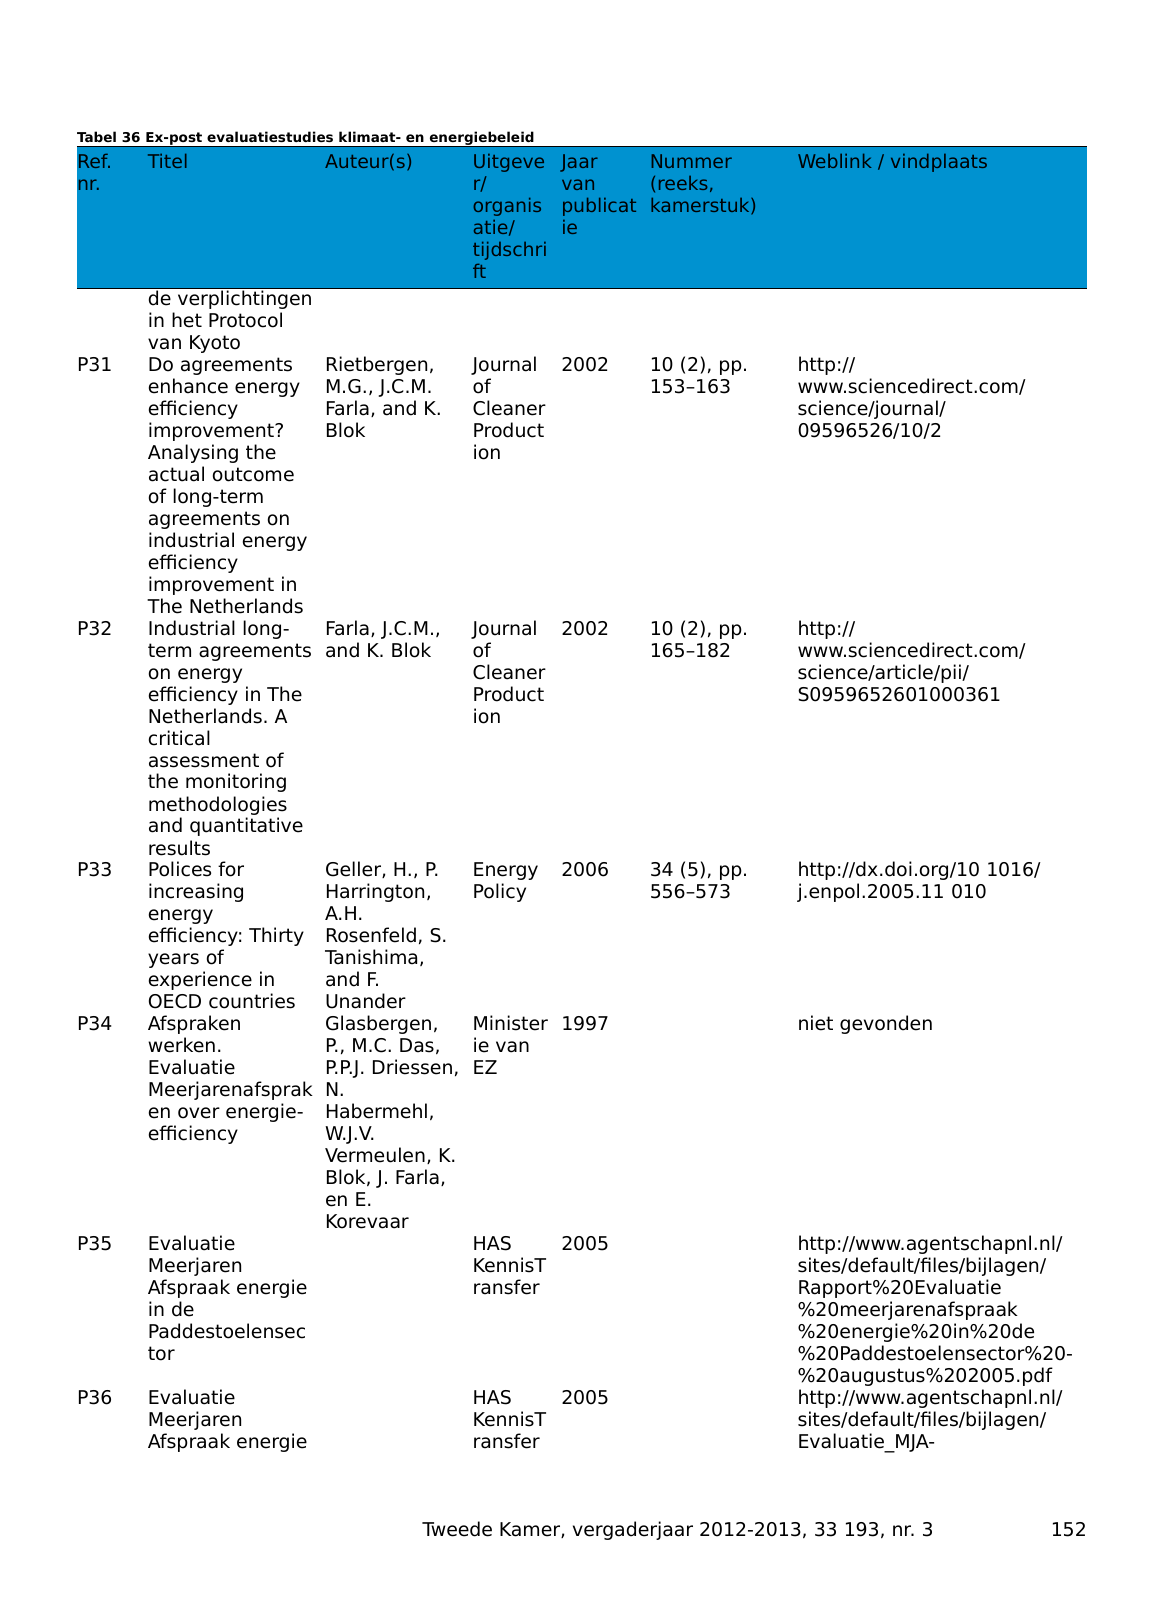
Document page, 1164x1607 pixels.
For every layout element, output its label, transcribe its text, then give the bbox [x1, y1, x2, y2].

table_cell [466, 289, 555, 354]
table_cell Farla, J.C.M., and K. Blok [319, 618, 466, 859]
table_cell [644, 1233, 791, 1387]
table_cell 2002 [555, 354, 644, 618]
table_cell http://dx.doi.org/10 1016/j.enpol.2005.11 010 [791, 859, 1087, 1013]
table_cell 34 (5), pp. 556–573 [644, 859, 791, 1013]
table_cell Energy Policy [466, 859, 555, 1013]
table_cell P33 [77, 859, 142, 1013]
table_cell P34 [77, 1013, 142, 1233]
table_cell 1997 [555, 1013, 644, 1233]
table_cell Polices for increasing energy efficiency: Thirty years of experience in OECD countries [142, 859, 319, 1013]
table_cell 2005 [555, 1233, 644, 1387]
table_cell P32 [77, 618, 142, 859]
table_cell Titel [142, 147, 319, 288]
table_cell Journal of Cleaner Production [466, 354, 555, 618]
table_cell HAS KennisTransfer [466, 1233, 555, 1387]
table_cell http://www.sciencedirect.com/science/article/pii/S0959652601000361 [791, 618, 1087, 859]
table_cell [644, 289, 791, 354]
table_cell 2005 [555, 1387, 644, 1453]
table_cell P36 [77, 1387, 142, 1453]
table_cell Do agreements enhance energy efficiency improvement? Analysing the actual outcome of long-term agreements on industrial energy efficiency improvement in The Netherlands [142, 354, 319, 618]
table_header Tabel 36 Ex-post evaluatiestudies klimaat- en energiebeleid [77, 130, 1087, 146]
table_cell Auteur(s) [319, 147, 466, 288]
table_cell [644, 1387, 791, 1453]
table_cell P31 [77, 354, 142, 618]
table_cell [319, 1233, 466, 1387]
table_cell Rietbergen, M.G., J.C.M. Farla, and K. Blok [319, 354, 466, 618]
table_cell [77, 289, 142, 354]
table_cell HAS KennisTransfer [466, 1387, 555, 1453]
table_cell Evaluatie Meerjaren Afspraak energie [142, 1387, 319, 1453]
table_cell http://www.agentschapnl.nl/sites/default/files/bijlagen/Rapport%20Evaluatie%20meerjarenafspraak%20energie%20in%20de%20Paddestoelensector%20-%20augustus%202005.pdf [791, 1233, 1087, 1387]
table_cell Weblink / vindplaats [791, 147, 1087, 288]
table_cell http://www.sciencedirect.com/science/journal/09596526/10/2 [791, 354, 1087, 618]
table_cell 10 (2), pp. 165–182 [644, 618, 791, 859]
table_cell [319, 289, 466, 354]
table_cell Nummer (reeks, kamerstuk) [644, 147, 791, 288]
table_cell de verplichtingen in het Protocol van Kyoto [142, 289, 319, 354]
table_cell 2006 [555, 859, 644, 1013]
table_cell Industrial long-term agreements on energy efficiency in The Netherlands. A critical assessment of the monitoring methodologies and quantitative results [142, 618, 319, 859]
table_cell Uitgever/organisatie/ tijdschrift [466, 147, 555, 288]
table_cell Journal of Cleaner Production [466, 618, 555, 859]
table_cell 10 (2), pp. 153–163 [644, 354, 791, 618]
table_cell Ref. nr. [77, 147, 142, 288]
table_cell 2002 [555, 618, 644, 859]
table_cell [555, 289, 644, 354]
table_cell P35 [77, 1233, 142, 1387]
table_cell Ministerie van EZ [466, 1013, 555, 1233]
table_cell [791, 289, 1087, 354]
table_cell http://www.agentschapnl.nl/sites/default/files/bijlagen/Evaluatie_MJA- [791, 1387, 1087, 1453]
table_cell [319, 1387, 466, 1453]
table_cell Evaluatie Meerjaren Afspraak energie in de Paddestoelensector [142, 1233, 319, 1387]
table_cell Jaar van publicatie [555, 147, 644, 288]
table_cell [644, 1013, 791, 1233]
table_cell Glasbergen, P., M.C. Das, P.P.J. Driessen, N. Habermehl, W.J.V. Vermeulen, K. Blok, J. Farla, en E. Korevaar [319, 1013, 466, 1233]
table_cell Afspraken werken. Evaluatie Meerjarenafspraken over energie-efficiency [142, 1013, 319, 1233]
table_cell niet gevonden [791, 1013, 1087, 1233]
table_cell Geller, H., P. Harrington, A.H. Rosenfeld, S. Tanishima, and F. Unander [319, 859, 466, 1013]
